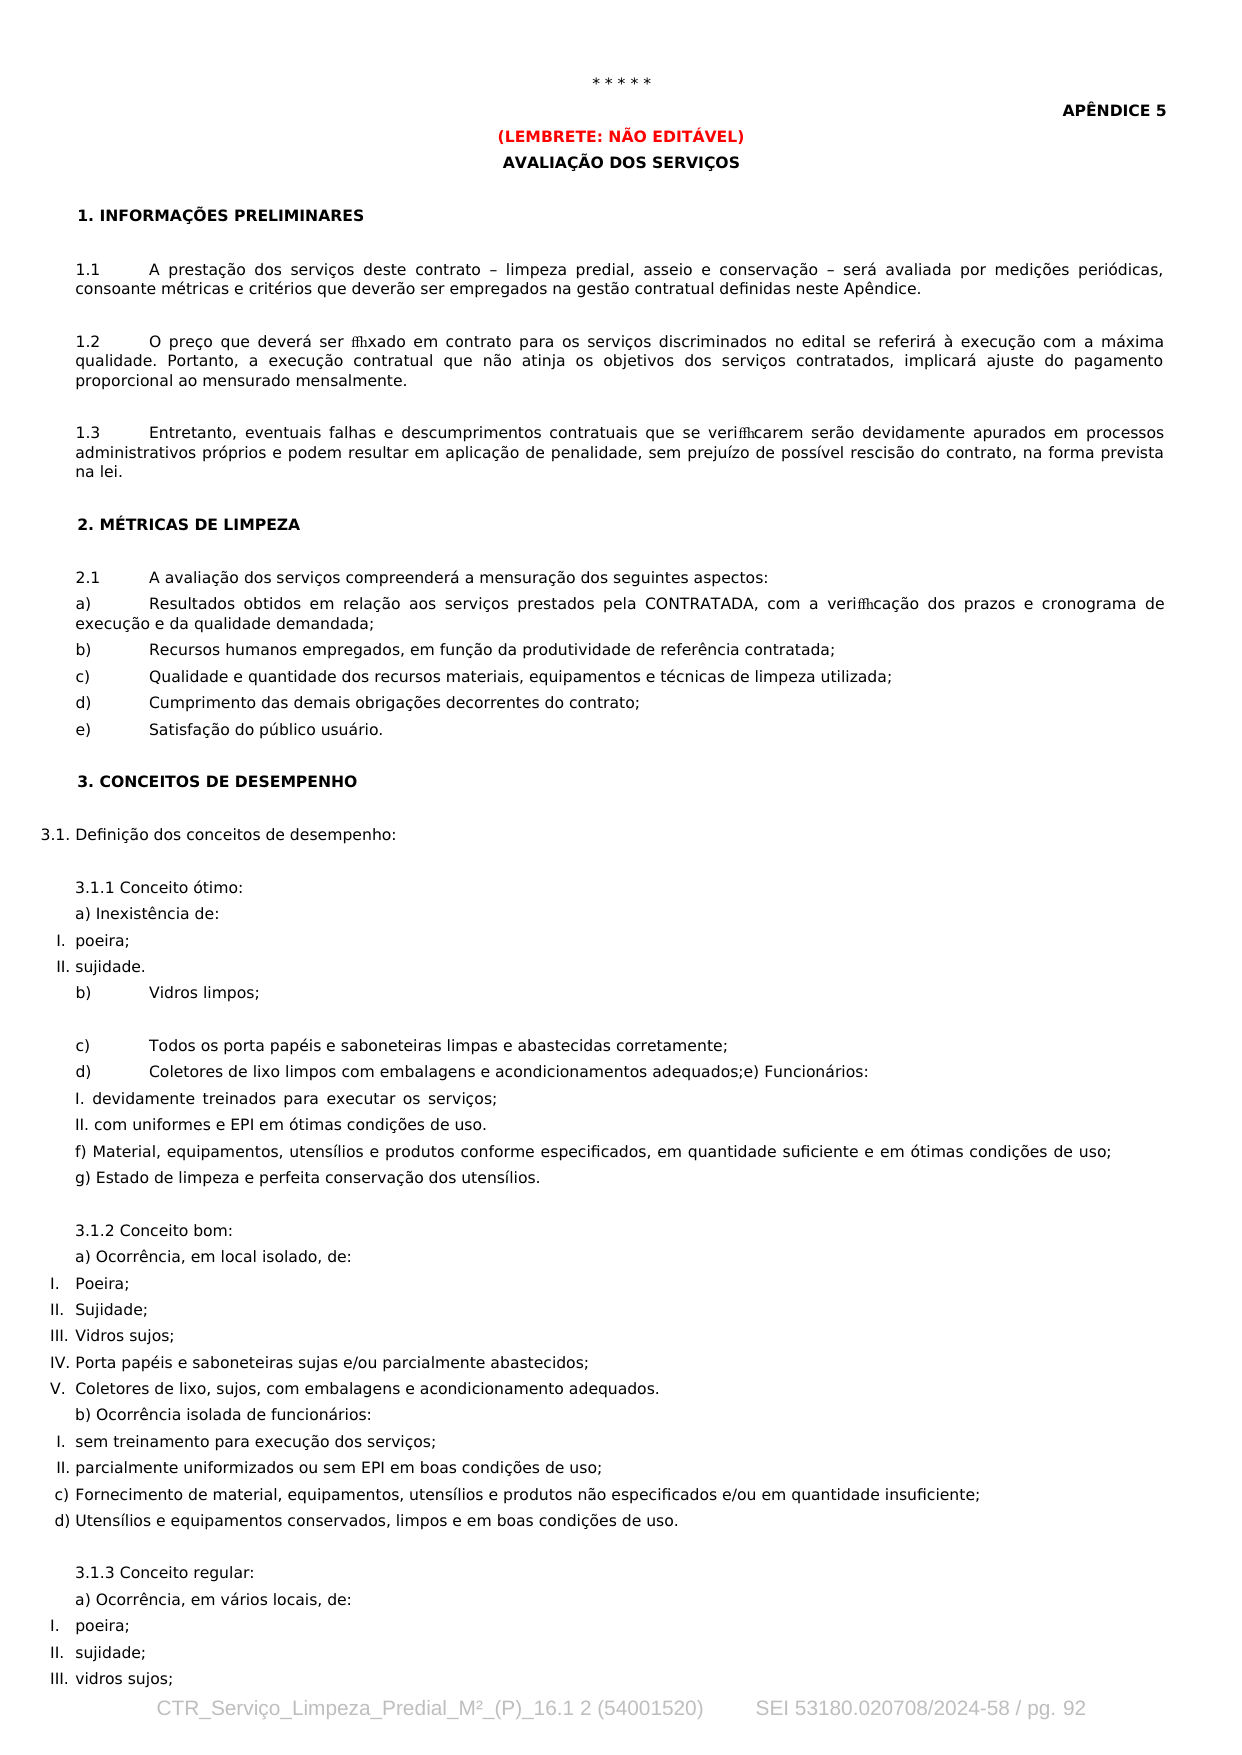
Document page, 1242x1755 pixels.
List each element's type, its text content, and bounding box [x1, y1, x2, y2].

list Definição dos conceitos de desempenho: [40, 826, 1166, 844]
list O preço que deverá ser xado em contrato para os serviços discriminados no edital se referirá à execução com a máxima qualidade. Portanto, a execução contratual que não atinja os objetivos dos serviços contratados, implicará ajuste do pagamento proporcional ao mensurado mensalmente. [75, 333, 1166, 390]
text (LEMBRETE: NÃO EDITÁVEL) AVALIAÇÃO DOS SERVIÇOS [447, 128, 795, 173]
list Vidros sujos; [50, 1327, 1166, 1346]
list poeira; [56, 932, 1166, 950]
list Poeira; [50, 1274, 1166, 1293]
list Coletores de lixo, sujos, com embalagens e acondicionamento adequados. [50, 1380, 1166, 1398]
text a) Ocorrência, em local isolado, de: [75, 1248, 1166, 1266]
text 3.1.2 Conceito bom: [75, 1222, 1166, 1240]
list CONCEITOS DE DESEMPENHO [77, 773, 1183, 791]
list sujidade. [56, 958, 1166, 976]
text a) Inexistência de: [75, 905, 1166, 923]
list A avaliação dos serviços compreenderá a mensuração dos seguintes aspectos: [75, 569, 1166, 587]
list Recursos humanos empregados, em função da produtividade de referência contratada; [75, 641, 1166, 659]
text b) Ocorrência isolada de funcionários: [75, 1406, 1166, 1424]
text 3.1.3 Conceito regular: [75, 1564, 1166, 1583]
text * * * * * [75, 75, 1168, 93]
list Todos os porta papéis e saboneteiras limpas e abastecidas corretamente; [75, 1037, 1166, 1055]
list Entretanto, eventuais falhas e descumprimentos contratuais que se vericarem serão devidamente apurados em processos administrativos próprios e podem resultar em aplicação de penalidade, sem prejuízo de possível rescisão do contrato, na forma prevista na lei. [75, 424, 1166, 481]
list MÉTRICAS DE LIMPEZA [77, 516, 1183, 534]
text a) Ocorrência, em vários locais, de: [75, 1591, 1166, 1609]
list Vidros limpos; [75, 984, 1166, 1003]
list parcialmente uniformizados ou sem EPI em boas condições de uso; [56, 1459, 1166, 1477]
text 3.1.1 Conceito ótimo: [75, 879, 1166, 897]
list Satisfação do público usuário. [75, 720, 1166, 739]
list Porta papéis e saboneteiras sujas e/ou parcialmente abastecidos; [50, 1354, 1166, 1372]
list Fornecimento de material, equipamentos, utensílios e produtos não especificados e/ou em quantidade insuficiente; [54, 1485, 1166, 1504]
list sujidade; [50, 1644, 1166, 1662]
list Qualidade e quantidade dos recursos materiais, equipamentos e técnicas de limpeza utilizada; [75, 668, 1166, 686]
list Resultados obtidos em relação aos serviços prestados pela CONTRATADA, com a vericação dos prazos e cronograma de execução e da qualidade demandada; [75, 595, 1166, 633]
list vidros sujos; [50, 1670, 1166, 1688]
list Cumprimento das demais obrigações decorrentes do contrato; [75, 694, 1166, 712]
list sem treinamento para execução dos serviços; [56, 1433, 1166, 1451]
list Utensílios e equipamentos conservados, limpos e em boas condições de uso. [54, 1512, 1166, 1530]
list poeira; [50, 1617, 1166, 1636]
text I. devidamente treinados para executar os serviços; II. com uniformes e EPI em ótimas condições de uso. [75, 1090, 498, 1134]
list Sujidade; [50, 1301, 1166, 1319]
list A prestação dos serviços deste contrato – limpeza predial, asseio e conservação – será avaliada por medições periódicas, consoante métricas e critérios que deverão ser empregados na gestão contratual definidas neste Apêndice. [75, 260, 1166, 298]
text f) Material, equipamentos, utensílios e produtos conforme especificados, em quantidade suficiente e em ótimas condições de uso; g) Estado de limpeza e perfeita conservação dos utensílios. [75, 1142, 1114, 1187]
list Coletores de lixo limpos com embalagens e acondicionamentos adequados;e) Funcionários: [75, 1063, 1166, 1082]
list INFORMAÇÕES PRELIMINARES [77, 207, 1183, 226]
text APÊNDICE 5 [75, 102, 1167, 120]
